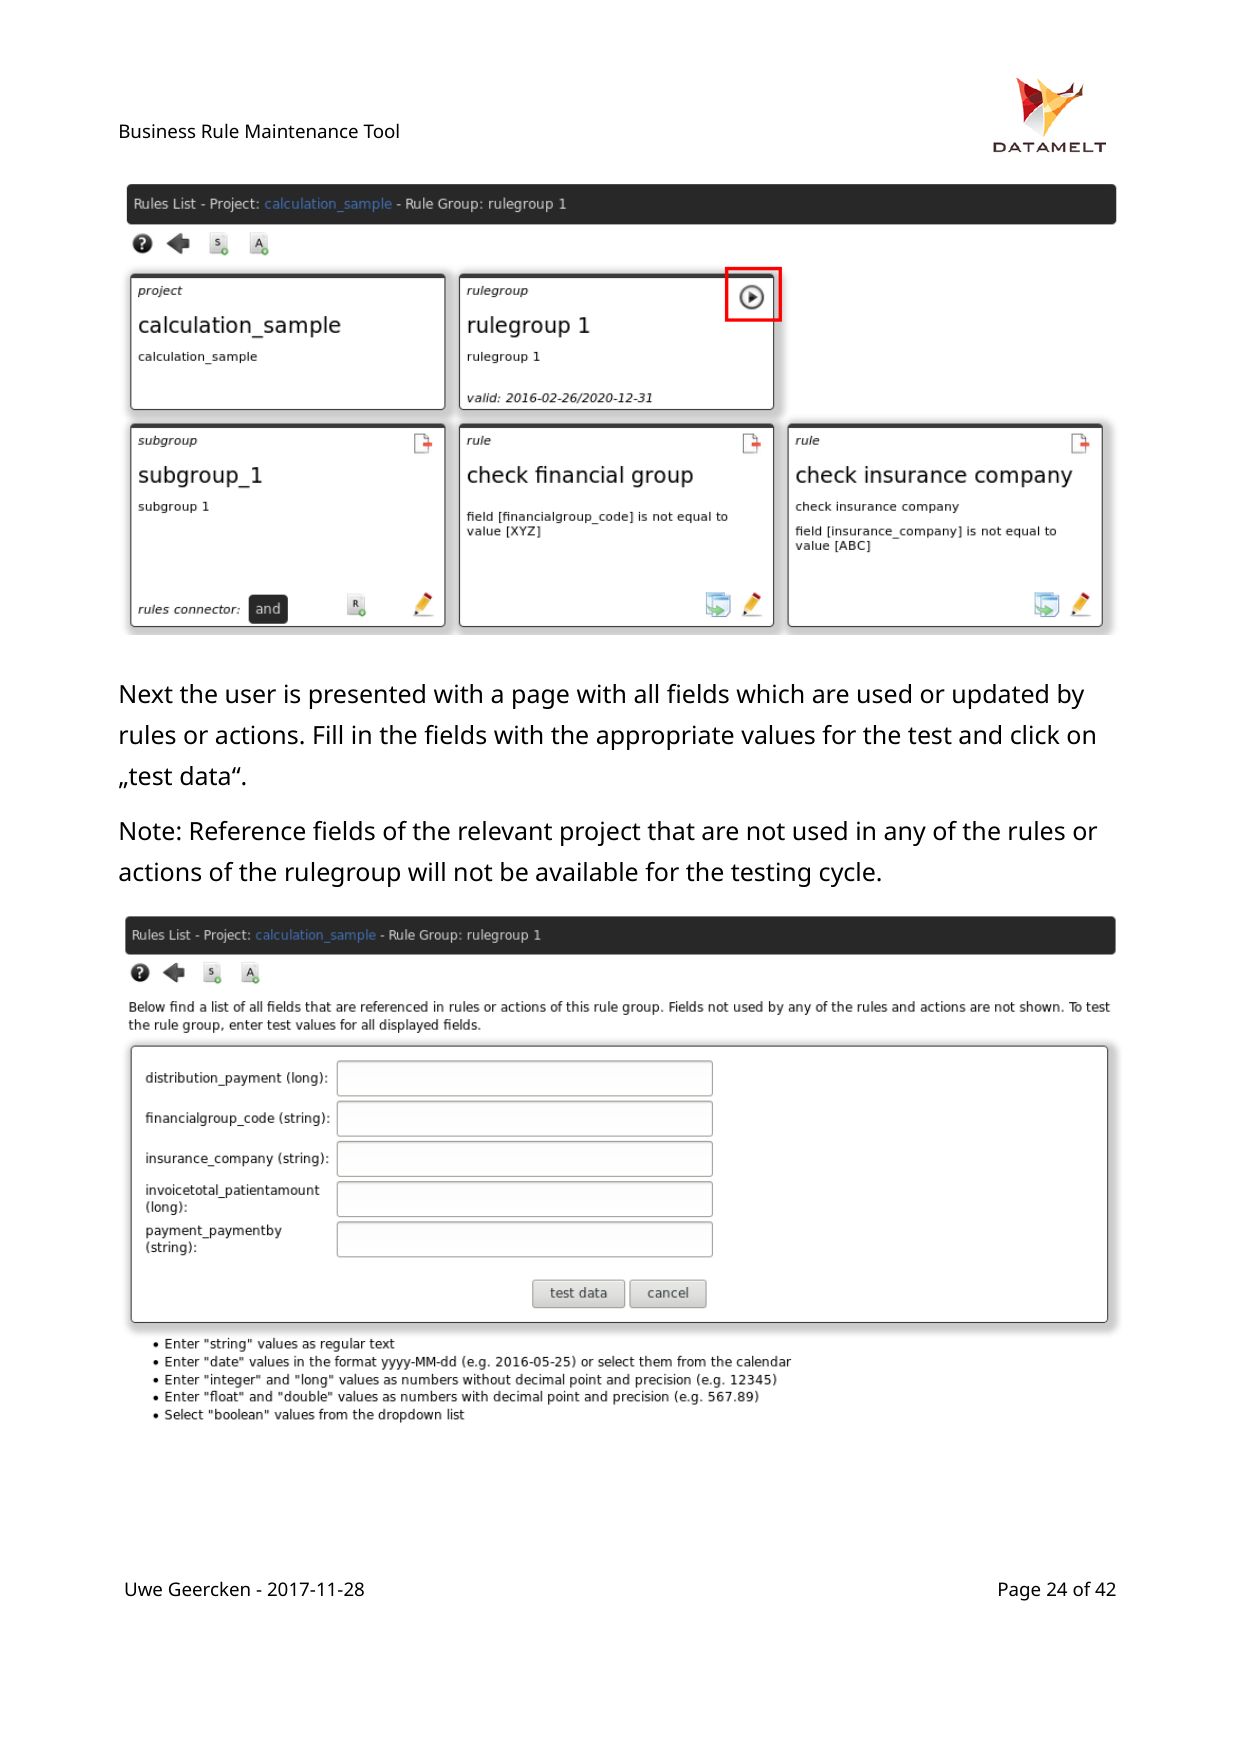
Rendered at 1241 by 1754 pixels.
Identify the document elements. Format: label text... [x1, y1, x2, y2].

text Next the user is presented with a page with all fields which are used or updated by rules or actions. Fill in the fields with the appropriate values for the test and click on „test data“. [118, 635, 1122, 792]
text Note: Reference fields of the relevant project that are not used in any of the rules or actions of the rulegroup will not be available for the testing cycle. [118, 813, 1122, 888]
picture [992, 69, 1107, 160]
picture [118, 909, 1123, 1430]
picture [118, 173, 1123, 635]
